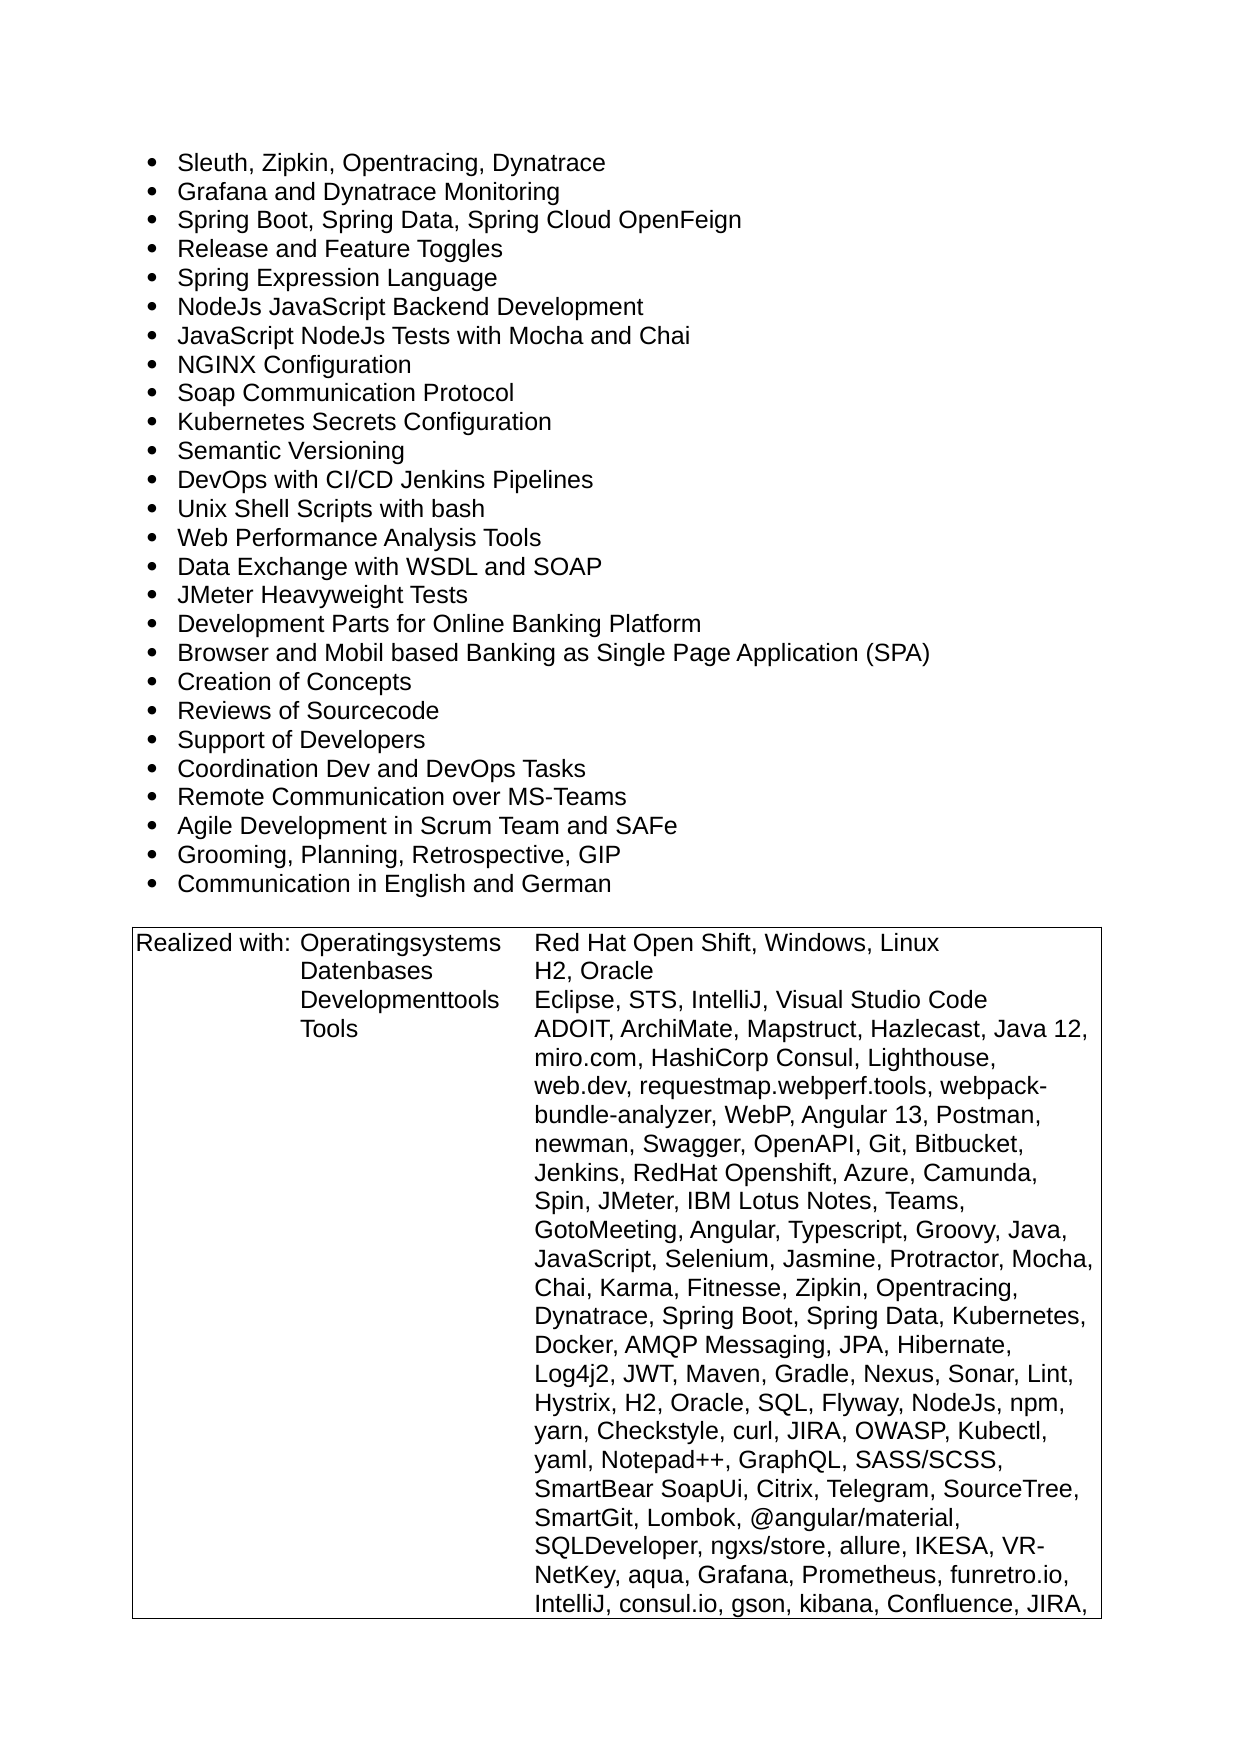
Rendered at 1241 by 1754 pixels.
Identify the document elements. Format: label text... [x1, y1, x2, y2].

table_header Realized with: [133, 928, 297, 985]
table_header Red Hat Open Shift, Windows, Linux H2, Oracle [531, 928, 1101, 985]
list Browser and Mobil based Banking as Single Page Application (SPA) [148, 638, 1104, 667]
list Unix Shell Scripts with bash [148, 494, 1104, 523]
list Soap Communication Protocol [148, 378, 1104, 407]
list NGINX Configuration [148, 349, 1104, 378]
list Web Performance Analysis Tools [148, 523, 1104, 552]
list Agile Development in Scrum Team and SAFe [148, 811, 1104, 840]
list DevOps with CI/CD Jenkins Pipelines [148, 465, 1104, 494]
list Coordination Dev and DevOps Tasks [148, 753, 1104, 782]
list Reviews of Sourcecode [148, 696, 1104, 725]
list Support of Developers [148, 725, 1104, 753]
list Creation of Concepts [148, 667, 1104, 696]
table_cell Developmenttools Tools [297, 985, 531, 1618]
list Communication in English and German [148, 869, 1104, 898]
list Release and Feature Toggles [148, 234, 1104, 263]
list Spring Expression Language [148, 263, 1104, 292]
list Semantic Versioning [148, 436, 1104, 465]
list Sleuth, Zipkin, Opentracing, Dynatrace [148, 148, 1104, 176]
list Grafana and Dynatrace Monitoring [148, 176, 1104, 205]
list JMeter Heavyweight Tests [148, 580, 1104, 609]
list Data Exchange with WSDL and SOAP [148, 552, 1104, 580]
list Kubernetes Secrets Configuration [148, 407, 1104, 436]
list Grooming, Planning, Retrospective, GIP [148, 840, 1104, 869]
list Spring Boot, Spring Data, Spring Cloud OpenFeign [148, 205, 1104, 234]
list Remote Communication over MS-Teams [148, 782, 1104, 811]
list NodeJs JavaScript Backend Development [148, 292, 1104, 321]
table_cell [133, 985, 297, 1618]
table_cell Eclipse, STS, IntelliJ, Visual Studio Code ADOIT, ArchiMate, Mapstruct, Hazlecast, Java 12, miro.com, HashiCorp Consul, Lighthouse, web.dev, requestmap.webperf.tools, webpack-bundle-analyzer, WebP, Angular 13, Postman, newman, Swagger, OpenAPI, Git, Bitbucket, Jenkins, RedHat Openshift, Azure, Camunda, Spin, JMeter, IBM Lotus Notes, Teams, GotoMeeting, Angular, Typescript, Groovy, Java, JavaScript, Selenium, Jasmine, Protractor, Mocha, Chai, Karma, Fitnesse, Zipkin, Opentracing, Dynatrace, Spring Boot, Spring Data, Kubernetes, Docker, AMQP Messaging, JPA, Hibernate, Log4j2, JWT, Maven, Gradle, Nexus, Sonar, Lint, Hystrix, H2, Oracle, SQL, Flyway, NodeJs, npm, yarn, Checkstyle, curl, JIRA, OWASP, Kubectl, yaml, Notepad++, GraphQL, SASS/SCSS, SmartBear SoapUi, Citrix, Telegram, SourceTree, SmartGit, Lombok, @angular/material, SQLDeveloper, ngxs/store, allure, IKESA, VR-NetKey, aqua, Grafana, Prometheus, funretro.io, IntelliJ, consul.io, gson, kibana, Confluence, JIRA, [531, 985, 1101, 1618]
list JavaScript NodeJs Tests with Mocha and Chai [148, 321, 1104, 349]
table_header Operatingsystems Datenbases [297, 928, 531, 985]
list Development Parts for Online Banking Platform [148, 609, 1104, 638]
